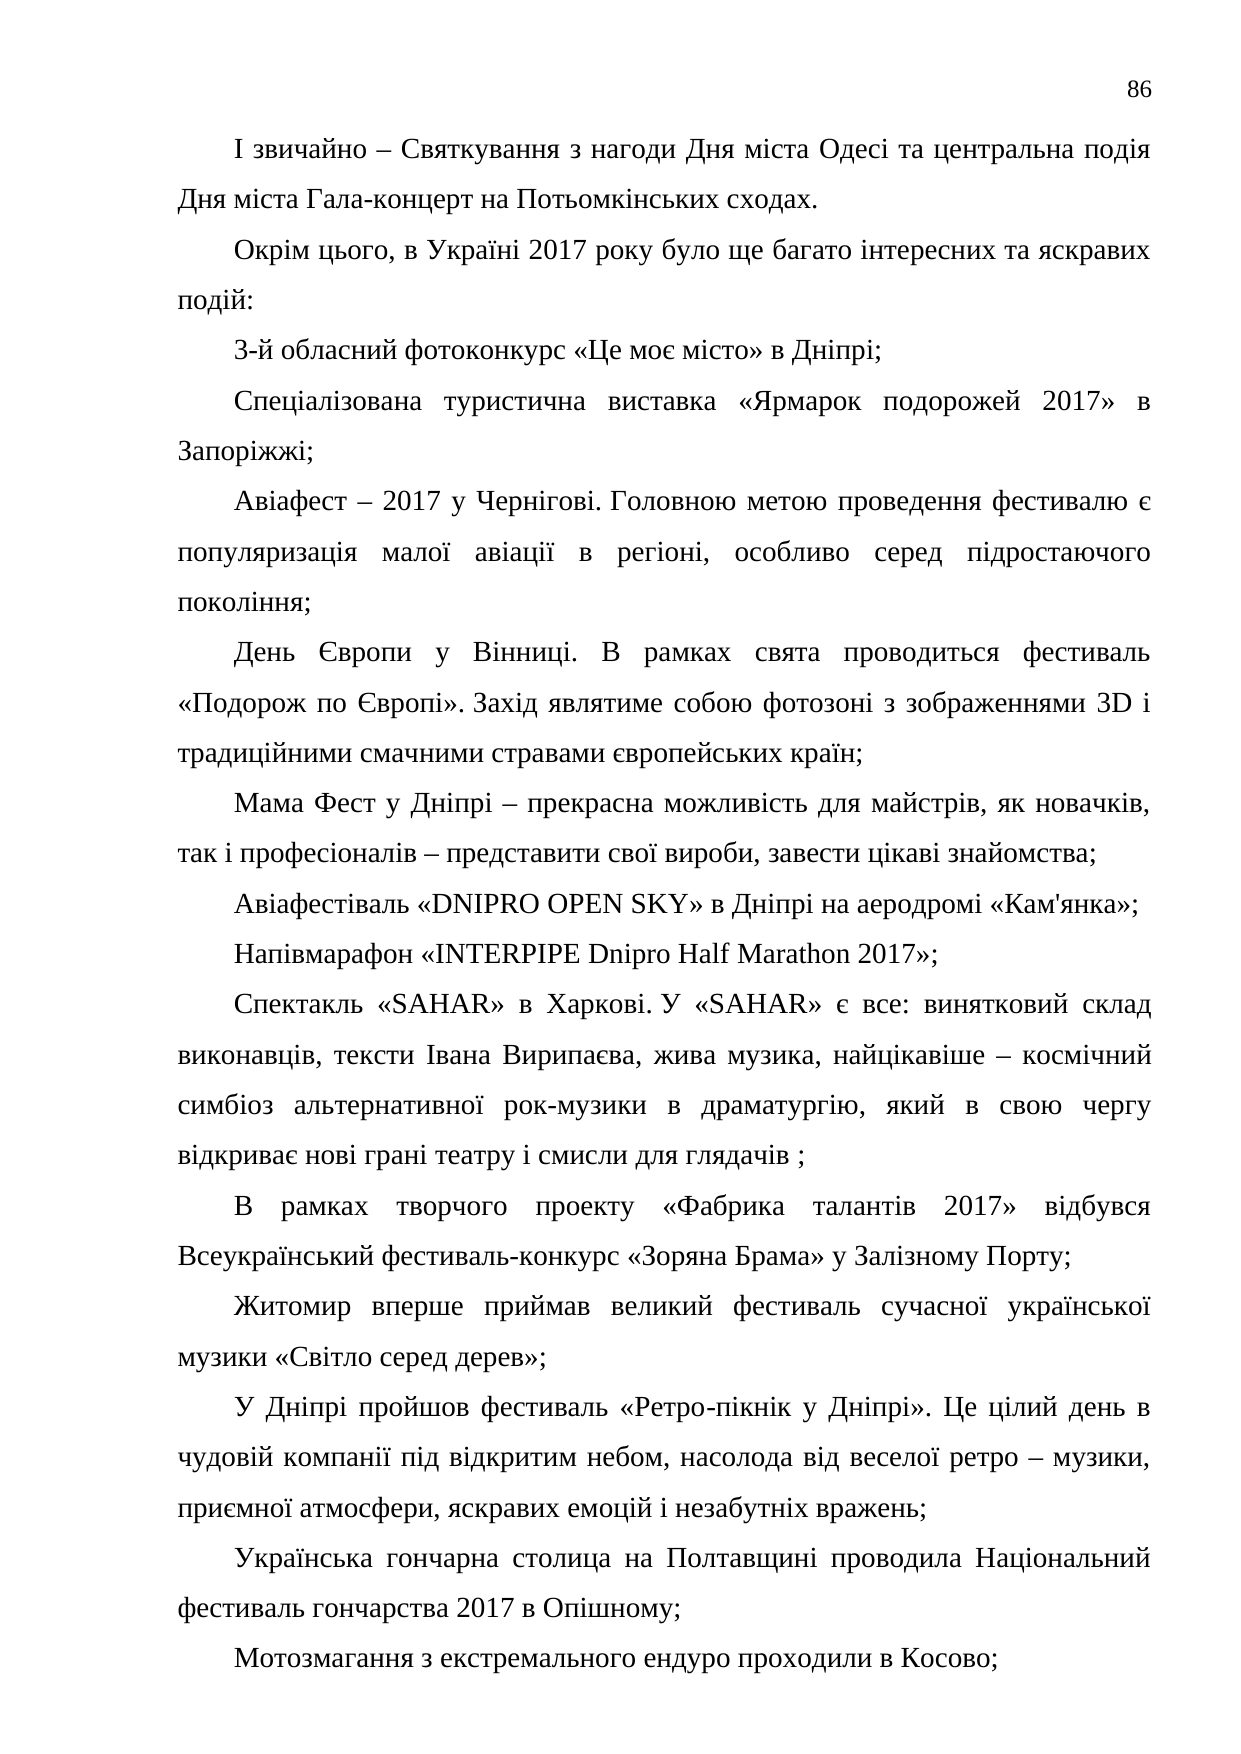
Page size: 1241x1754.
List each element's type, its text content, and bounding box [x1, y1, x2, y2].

text Напівмарафон «INTERPIPE Dnipro Half Marathon 2017»; [177, 936, 1152, 970]
text Авіафест – 2017 у Чернігові. Головною метою проведення фестивалю є популяризація малої авіації в регіоні, особливо серед підростаючого покоління; [177, 483, 1152, 618]
text У Дніпрі пройшов фестиваль «Ретро-пікнік у Дніпрі». Це цілий день в чудовій компанії під відкритим небом, насолода від веселої ретро – музики, приємної атмосфери, яскравих емоцій і незабутніх вражень; [177, 1389, 1152, 1523]
text Мотозмагання з екстремального ендуро проходили в Косово; [177, 1641, 1152, 1674]
text І звичайно – Святкування з нагоди Дня міста Одесі та центральна подія Дня міста Гала-концерт на Потьомкінських сходах. [177, 131, 1152, 215]
text Спеціалізована туристична виставка «Ярмарок подорожей 2017» в Запоріжжі; [177, 383, 1152, 467]
text Окрім цього, в Україні 2017 року було ще багато інтересних та яскравих подій: [177, 232, 1152, 316]
text 3-й обласний фотоконкурс «Це моє місто» в Дніпрі; [177, 332, 1152, 366]
text Авіафестіваль «DNIPRO OPEN SKY» в Дніпрі на аеродромі «Кам'янка»; [177, 886, 1152, 919]
text Житомир вперше приймав великий фестиваль сучасної української музики «Світло серед дерев»; [177, 1288, 1152, 1372]
text День Європи у Вінниці. В рамках свята проводиться фестиваль «Подорож по Європі». Захід являтиме собою фотозоні з зображеннями 3D і традиційними смачними стравами європейських країн; [177, 634, 1152, 768]
text Спектакль «SAHAR» в Харкові. У «SAHAR» є все: винятковий склад виконавців, тексти Івана Вирипаєва, жива музика, найцікавіше – космічний симбіоз альтернативної рок-музики в драматургію, який в свою чергу відкриває нові грані театру і смисли для глядачів ; [177, 987, 1152, 1171]
text Українська гончарна столица на Полтавщині проводила Національний фестиваль гончарства 2017 в Опішному; [177, 1540, 1152, 1624]
text В рамках творчого проекту «Фабрика талантів 2017» відбувся Всеукраїнський фестиваль-конкурс «Зоряна Брама» у Залізному Порту; [177, 1188, 1152, 1272]
text Мама Фест у Дніпрі – прекрасна можливість для майстрів, як новачків, так і професіоналів – представити свої вироби, завести цікаві знайомства; [177, 785, 1152, 869]
